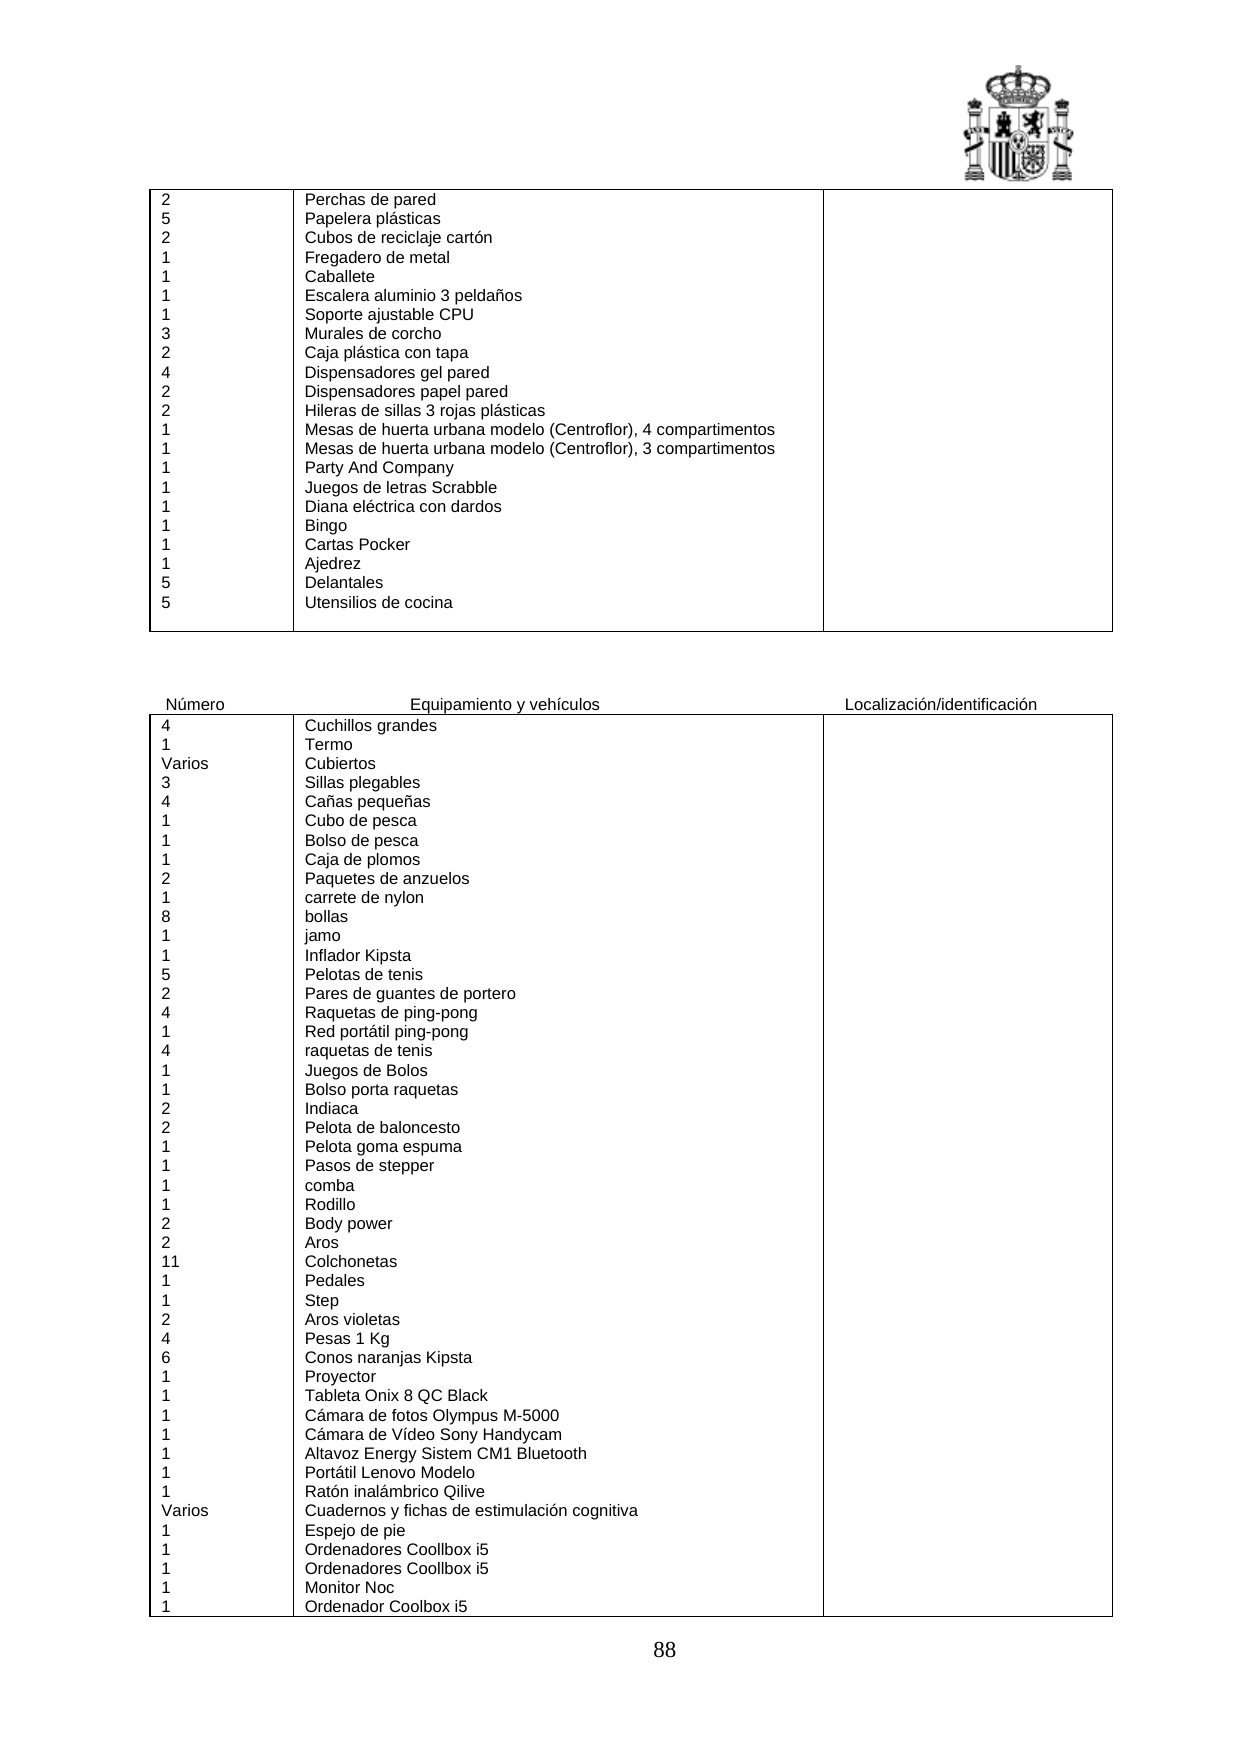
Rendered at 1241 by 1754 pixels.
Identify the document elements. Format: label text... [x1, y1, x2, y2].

table_cell 2 5 2 1 1 1 1 3 2 4 2 2 1 1 1 1 1 1 1 1 5 5 [151, 190, 293, 631]
table_cell Perchas de pared Papelera plásticas Cubos de reciclaje cartón Fregadero de metal Caballete Escalera aluminio 3 peldaños Soporte ajustable CPU Murales de corcho Caja plástica con tapa Dispensadores gel pared Dispensadores papel pared Hileras de sillas 3 rojas plásticas Mesas de huerta urbana modelo (Centroflor), 4 compartimentos Mesas de huerta urbana modelo (Centroflor), 3 compartimentos Party And Company Juegos de letras Scrabble Diana eléctrica con dardos Bingo Cartas Pocker Ajedrez Delantales Utensilios de cocina [294, 190, 823, 631]
table_cell 4 1 Varios 3 4 1 1 1 2 1 8 1 1 5 2 4 1 4 1 1 2 2 1 1 1 1 2 2 11 1 1 2 4 6 1 1 1 1 1 1 1 Varios 1 1 1 1 1 [151, 715, 293, 1616]
table_cell [824, 190, 1112, 631]
table_cell Cuchillos grandes Termo Cubiertos Sillas plegables Cañas pequeñas Cubo de pesca Bolso de pesca Caja de plomos Paquetes de anzuelos carrete de nylon bollas jamo Inflador Kipsta Pelotas de tenis Pares de guantes de portero Raquetas de ping-pong Red portátil ping-pong raquetas de tenis Juegos de Bolos Bolso porta raquetas Indiaca Pelota de baloncesto Pelota goma espuma Pasos de stepper comba Rodillo Body power Aros Colchonetas Pedales Step Aros violetas Pesas 1 Kg Conos naranjas Kipsta Proyector Tableta Onix 8 QC Black Cámara de fotos Olympus M-5000 Cámara de Vídeo Sony Handycam Altavoz Energy Sistem CM1 Bluetooth Portátil Lenovo Modelo Ratón inalámbrico Qilive Cuadernos y fichas de estimulación cognitiva Espejo de pie Ordenadores Coollbox i5 Ordenadores Coollbox i5 Monitor Noc Ordenador Coolbox i5 [294, 715, 823, 1616]
table_header Número [154, 670, 297, 714]
table_header Localización/identificación [708, 670, 1116, 714]
table_header [150, 670, 154, 714]
table_header Equipamiento y vehículos [297, 670, 708, 714]
table_cell [824, 715, 1112, 1616]
